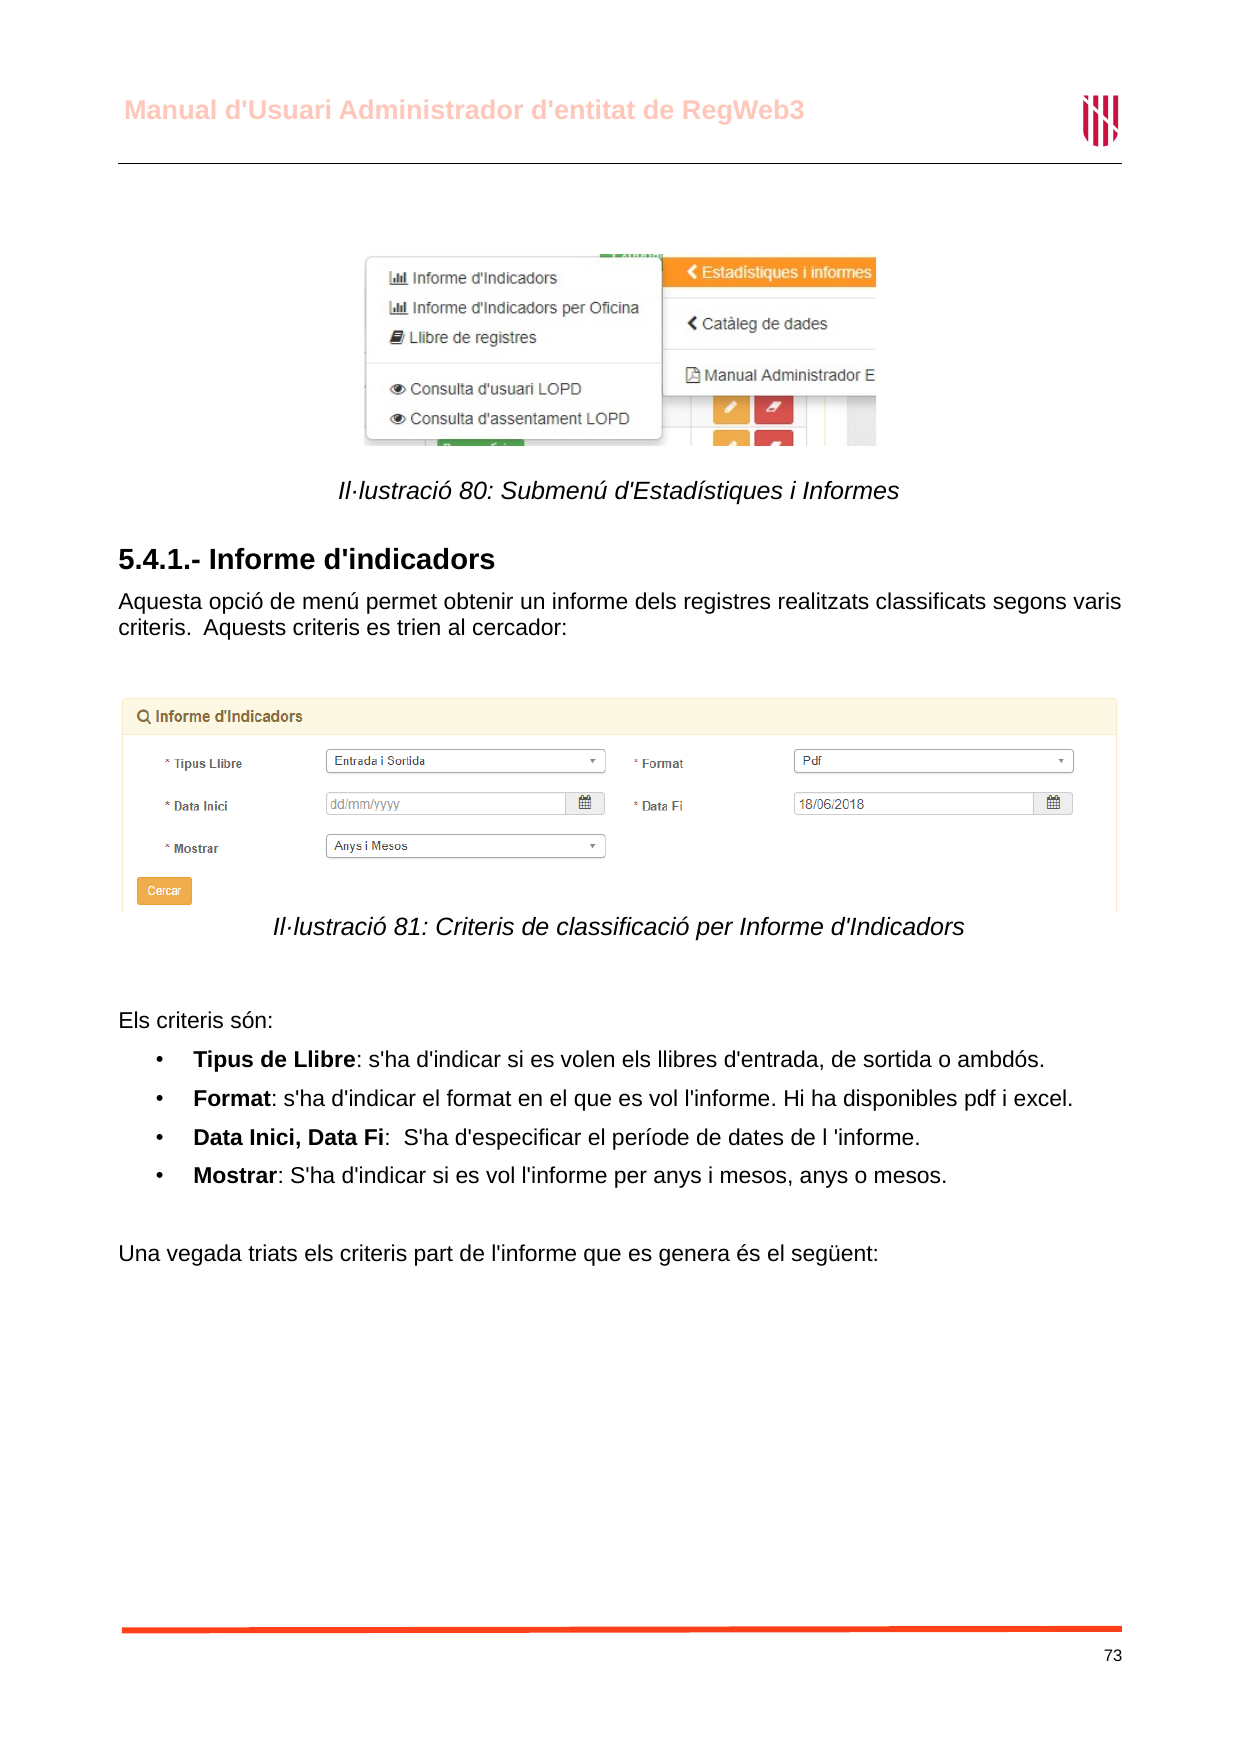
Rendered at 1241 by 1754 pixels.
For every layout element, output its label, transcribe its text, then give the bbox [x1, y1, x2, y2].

text Il·lustració 81: Criteris de classificació per Informe d'Indicadors [118, 913, 1122, 941]
picture [118, 692, 1123, 913]
picture [1080, 93, 1121, 148]
list Format: s'ha d'indicar el format en el que es vol l'informe. Hi ha disponibles pdf i excel. [156, 1085, 1122, 1111]
text Els criteris són: [118, 1007, 1122, 1033]
subtitle Informe d'indicadors [118, 542, 1122, 576]
list Data Inici, Data Fi: S'ha d'especificar el període de dates de l 'informe. [156, 1123, 1122, 1150]
text Aquesta opció de menú permet obtenir un informe dels registres realitzats classificats segons varis criteris. Aquests criteris es trien al cercador: [118, 588, 1122, 641]
text Una vegada triats els criteris part de l'informe que es genera és el següent: [118, 1240, 1122, 1266]
text Il·lustració 80: Submenú d'Estadístiques i Informes [118, 476, 1122, 504]
picture [363, 254, 877, 446]
list Tipus de Llibre: s'ha d'indicar si es volen els llibres d'entrada, de sortida o ambdós. [156, 1046, 1122, 1072]
list Mostrar: S'ha d'indicar si es vol l'informe per anys i mesos, anys o mesos. [156, 1162, 1122, 1189]
